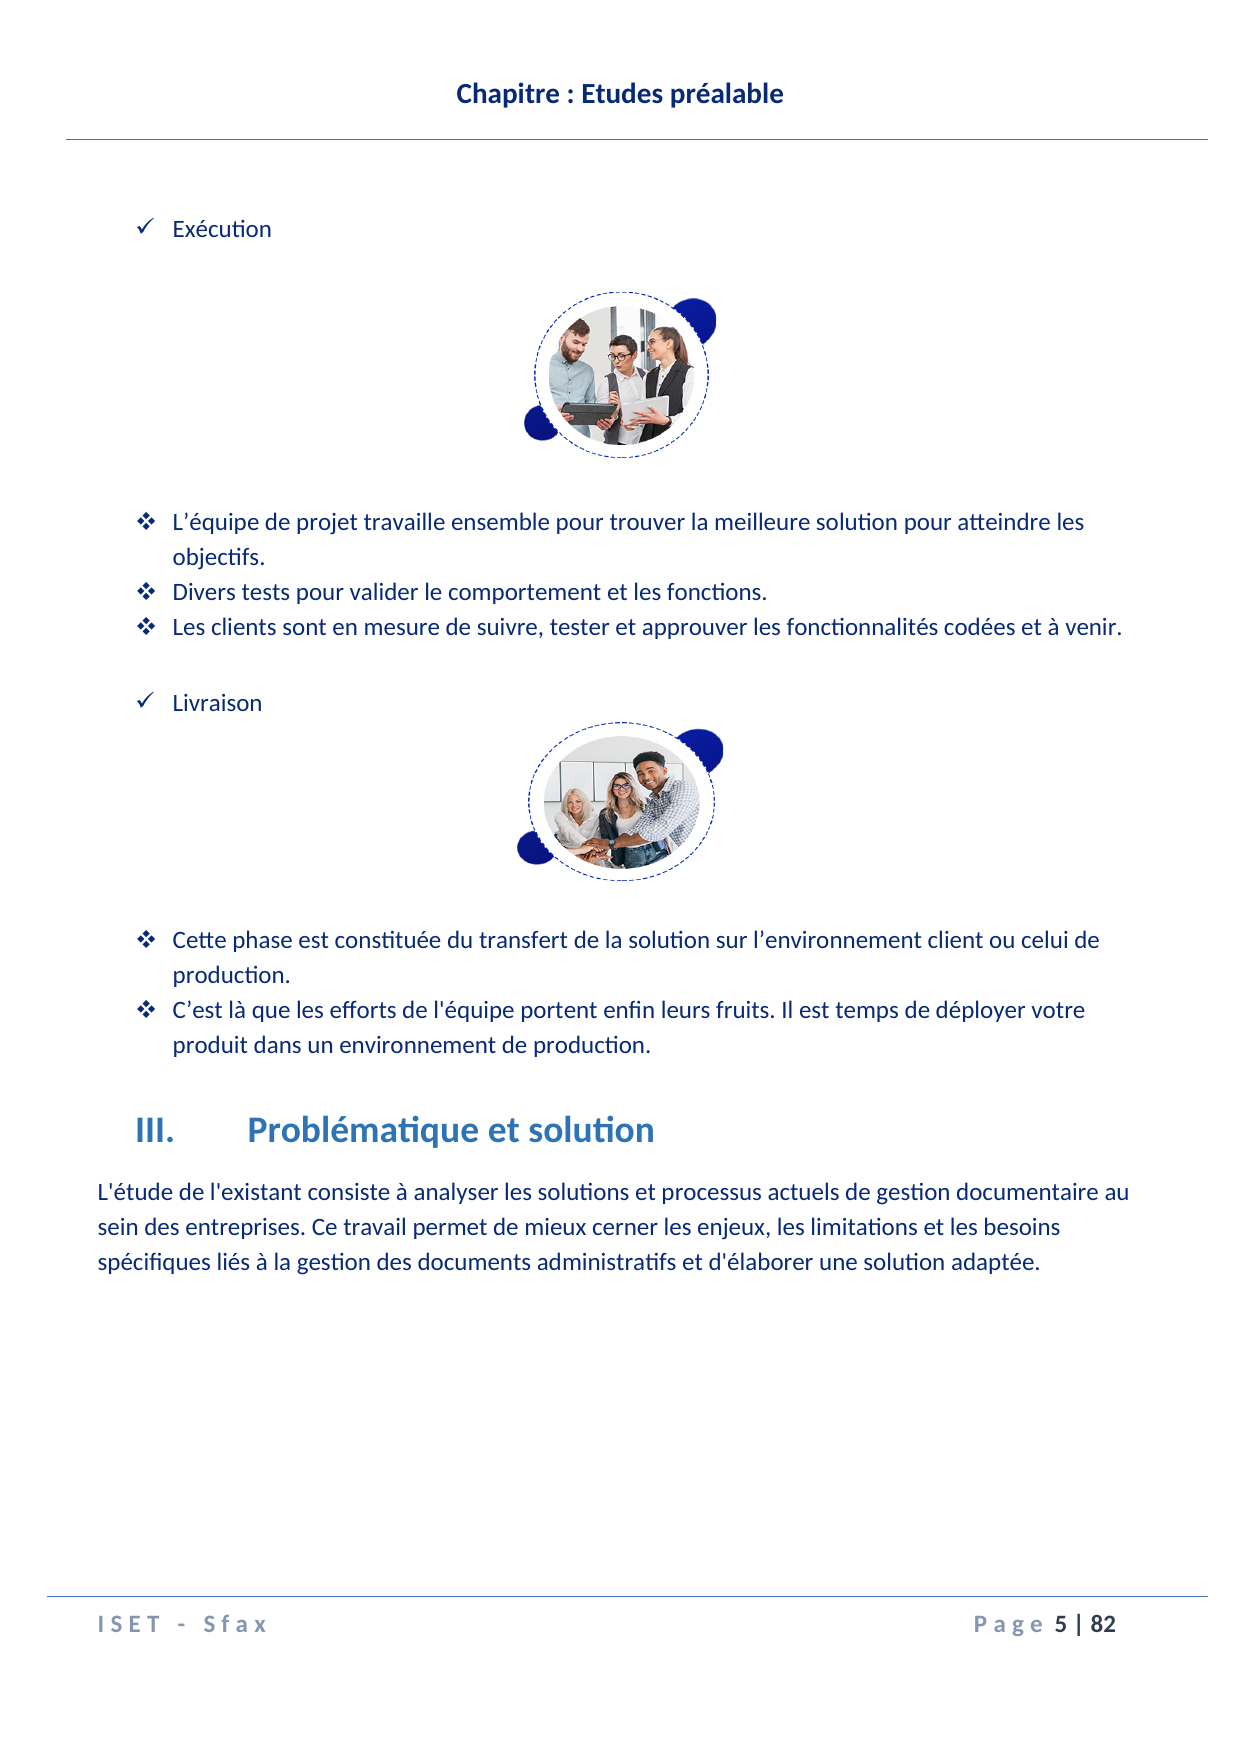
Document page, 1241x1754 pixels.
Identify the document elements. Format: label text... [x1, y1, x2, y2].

list C’est là que les efforts de l'équipe portent enfin leurs fruits. Il est temps de déployer votre produit dans un environnement de production. [135, 995, 1143, 1060]
list Exécution [135, 213, 1143, 244]
list L’équipe de projet travaille ensemble pour trouver la meilleure solution pour atteindre les objectifs. [135, 506, 1143, 572]
list Cette phase est constituée du transfert de la solution sur l’environnement client ou celui de production. [135, 925, 1143, 990]
list Les clients sont en mesure de suivre, tester et approuver les fonctionnalités codées et à venir. [135, 611, 1143, 642]
list Livraison [135, 687, 1143, 718]
text L'étude de l'existant consiste à analyser les solutions et processus actuels de gestion documentaire au sein des entreprises. Ce travail permet de mieux cerner les enjeux, les limitations et les besoins spécifiques liés à la gestion des documents administratifs et d'élaborer une solution adaptée. [97, 1176, 1143, 1277]
subtitle Problématique et solution [135, 1106, 1143, 1151]
list Divers tests pour valider le comportement et les fonctions. [135, 576, 1143, 607]
